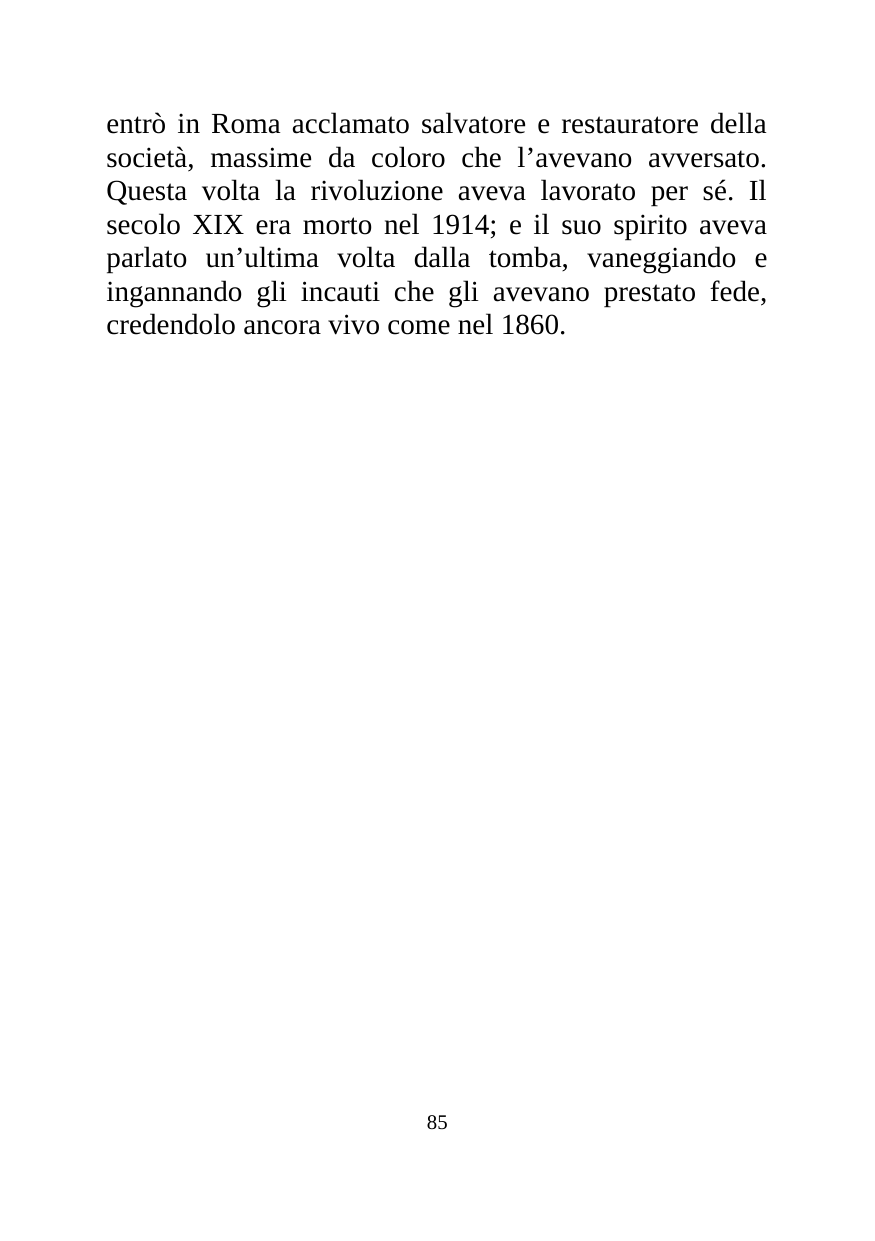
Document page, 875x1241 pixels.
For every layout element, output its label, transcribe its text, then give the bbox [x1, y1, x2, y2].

text entrò in Roma acclamato salvatore e restauratore della società, massime da coloro che l’avevano avversato. Questa volta la rivoluzione aveva lavorato per sé. Il secolo XIX era morto nel 1914; e il suo spirito aveva parlato un’ultima volta dalla tomba, vaneggiando e ingannando gli incauti che gli avevano prestato fede, credendolo ancora vivo come nel 1860. [106, 106, 768, 341]
